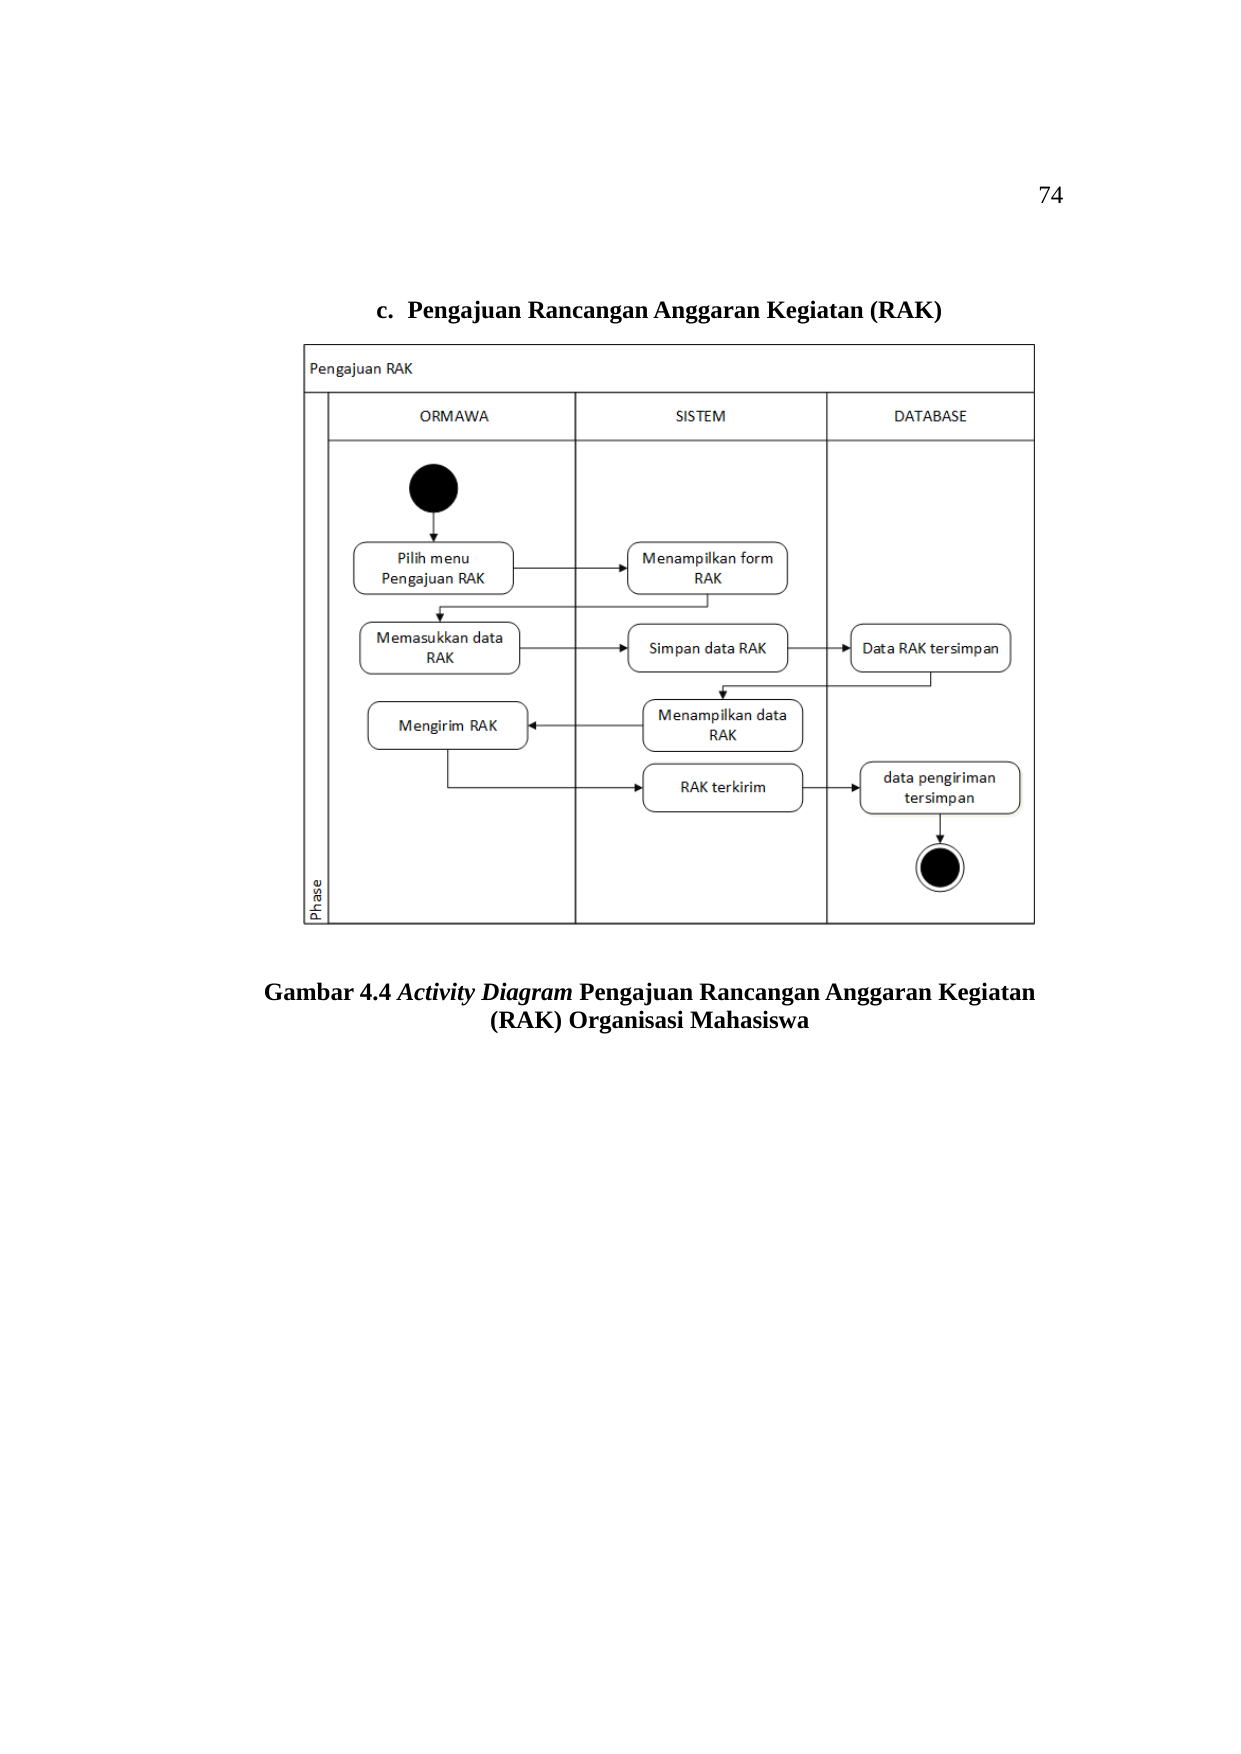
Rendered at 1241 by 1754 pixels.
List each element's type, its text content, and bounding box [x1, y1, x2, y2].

table_header [236, 338, 1063, 964]
picture [300, 343, 1036, 930]
text Gambar 4.4 Activity Diagram Pengajuan Rancangan Anggaran Kegiatan (RAK) Organisasi Mahasiswa [236, 977, 1063, 1034]
list Pengajuan Rancangan Anggaran Kegiatan (RAK) [376, 295, 1063, 324]
